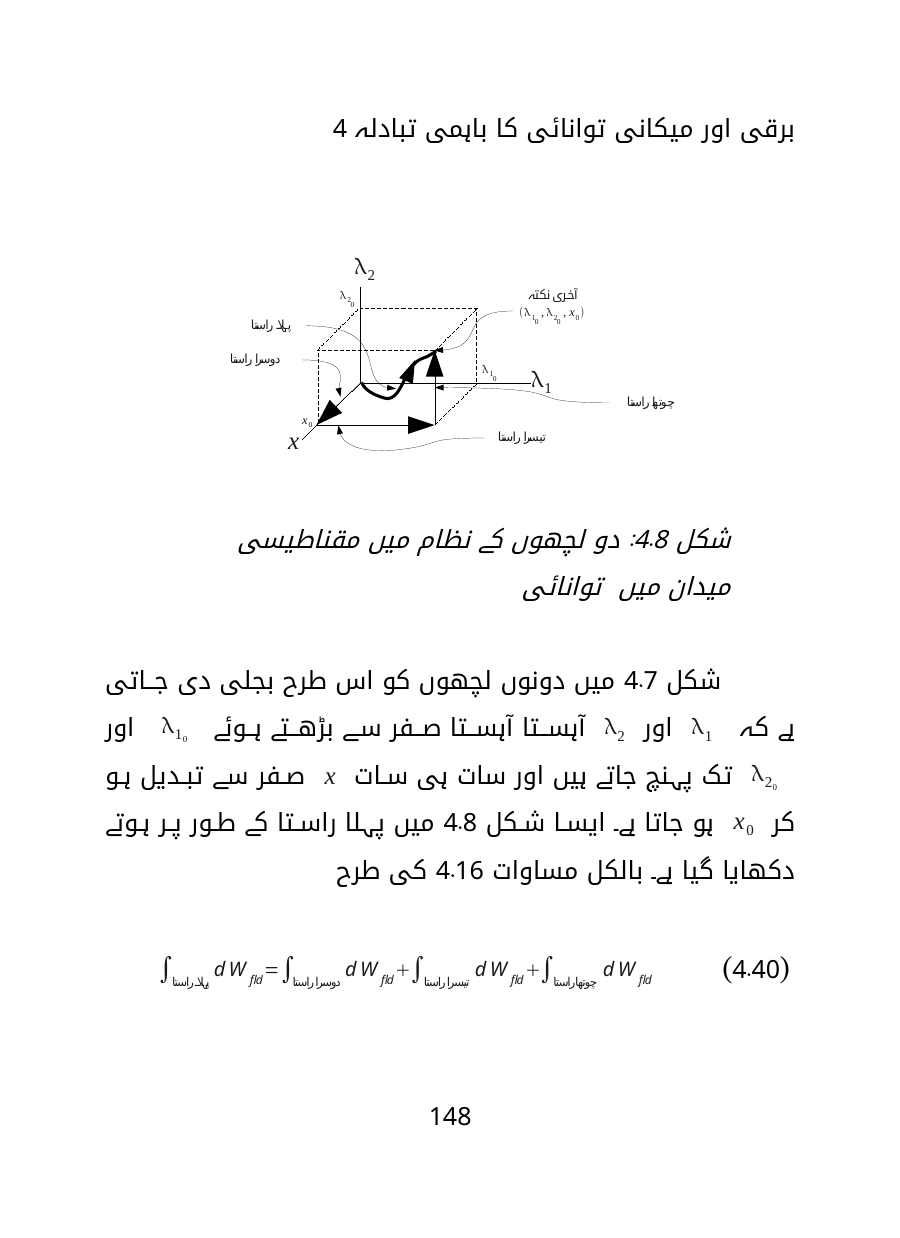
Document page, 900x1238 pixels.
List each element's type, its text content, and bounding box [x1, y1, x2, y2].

table_header [105, 941, 695, 1012]
table_header (4.40) [695, 941, 795, 1012]
text شکل 4.7 میں دونوں لچھوں کو اس طرح بجلی دی جاتی ہے کہ اورآہستا آہستا صفر سے بڑھتے ہوئے اورتک پہنچ جاتے ہیں اور سات ہی ساتصفر سے تبدیل ہو کرہو جاتا ہے۔ ایسا شکل 4.8 میں پہلا راستا کے طور پر ہوتے دکھایا گیا ہے۔ بالکل مساوات 4.16 کی طرح [105, 657, 795, 894]
text شکل 4.8: دو لچھوں کے نظام میں مقناطیسی میدان میں توانائی [169, 195, 731, 611]
